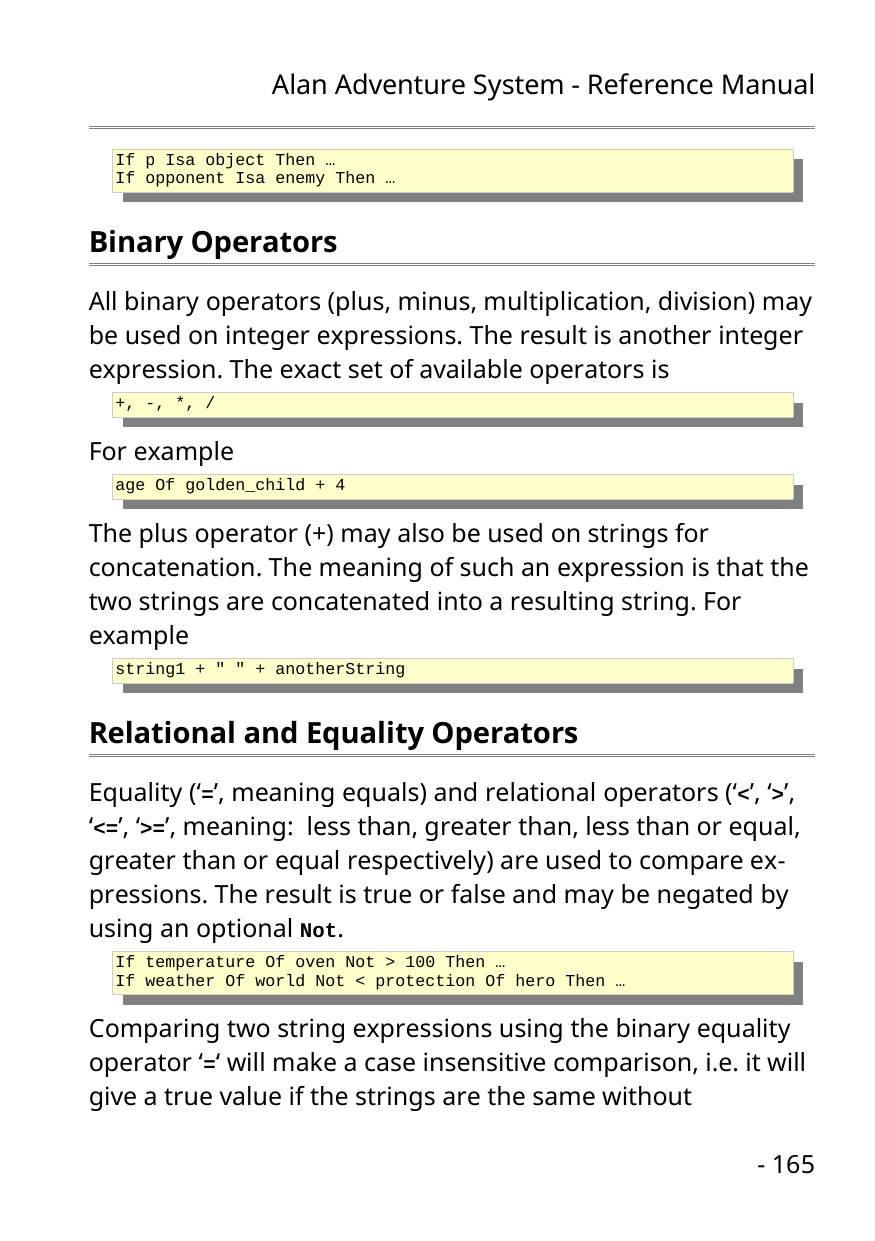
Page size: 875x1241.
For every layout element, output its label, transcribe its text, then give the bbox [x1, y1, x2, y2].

text If opponent Isa enemy Then … [113, 167, 793, 192]
text Comparing two string expressions using the binary equality operator ‘=‘ will make a case insensitive comparison, i.e. it will give a true value if the strings are the same without [88, 1011, 815, 1113]
subtitle Relational and Equality Operators [88, 712, 815, 756]
text age Of golden_child + 4 [113, 475, 793, 499]
subtitle Binary Operators [88, 221, 815, 265]
text For example [88, 434, 815, 468]
text If temperature Of oven Not > 100 Then … If weather Of world Not < protection Of hero Then … [113, 952, 793, 994]
text All binary operators (plus, minus, multiplication, division) may be used on in­teger expressions. The result is another integer expression. The exact set of available operators is [88, 284, 815, 386]
text The plus operator (+) may also be used on strings for concatenation. The meaning of such an expression is that the two strings are concatenated into a resulting string. For example [88, 516, 815, 652]
text Equality (‘=’, meaning equals) and relational operators (‘<’, ‘>’, ‘<=’, ‘>=’, meaning: less than, greater than, less than or equal, greater than or equal respectively) are used to compare ex­pressions. The result is true or false and may be negated by using an op­tional Not. [88, 775, 815, 945]
text +, -, *, / [113, 393, 793, 417]
text If p Isa object Then … [113, 150, 793, 167]
text string1 + " " + anotherString [113, 659, 793, 683]
